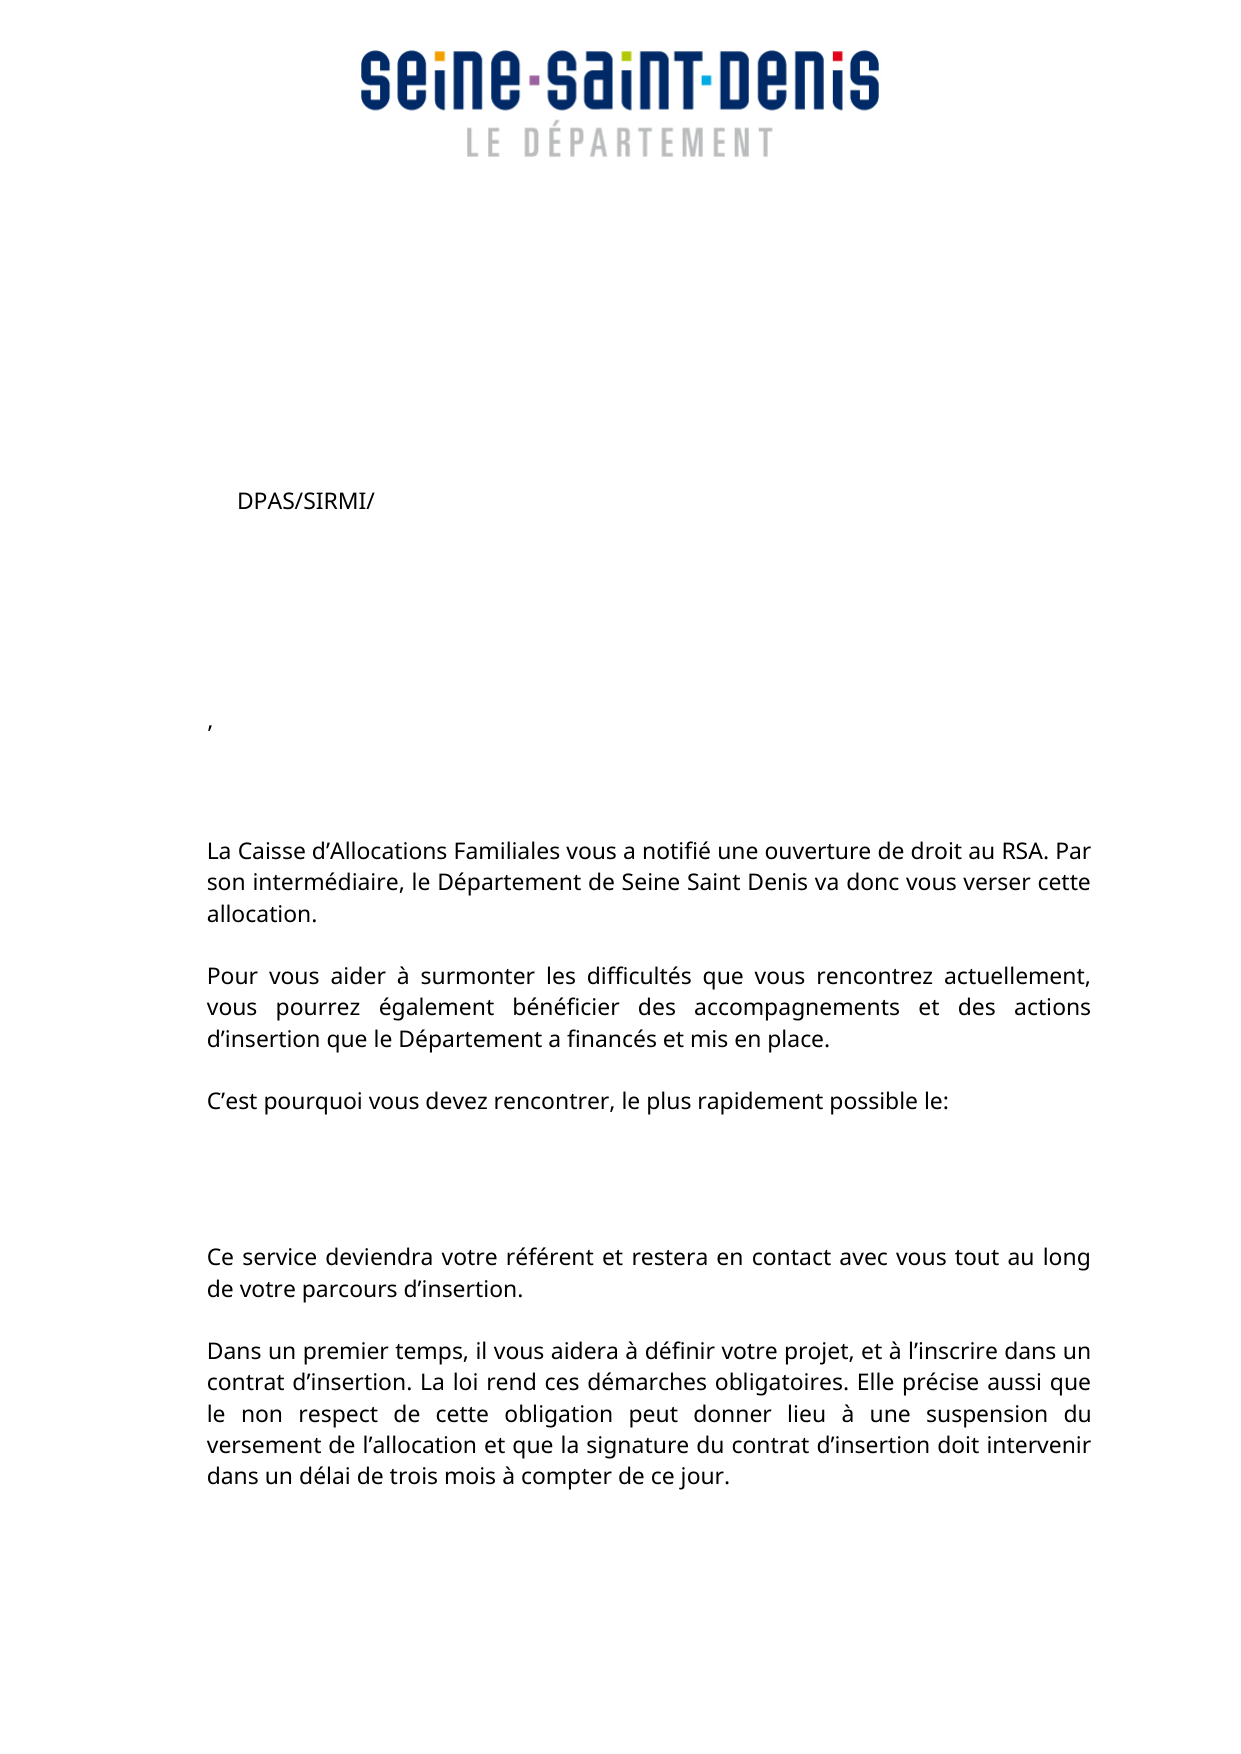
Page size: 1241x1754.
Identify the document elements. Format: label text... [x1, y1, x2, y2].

picture [324, 14, 916, 194]
text Pour vous aider à surmonter les difficultés que vous rencontrez actuellement, vous pourrez également bénéficier des accompagnements et des actions d’insertion que le Département a financés et mis en place. [207, 960, 1092, 1054]
text La Caisse d’Allocations Familiales vous a notifié une ouverture de droit au RSA. Par son intermédiaire, le Département de Seine Saint Denis va donc vous verser cette allocation. [207, 835, 1092, 929]
text , [207, 704, 1092, 735]
text Ce service deviendra votre référent et restera en contact avec vous tout au long de votre parcours d’insertion. [207, 1241, 1092, 1304]
text Dans un premier temps, il vous aidera à définir votre projet, et à l’inscrire dans un contrat d’insertion. La loi rend ces démarches obligatoires. Elle précise aussi que le non respect de cette obligation peut donner lieu à une suspension du versement de l’allocation et que la signature du contrat d’insertion doit intervenir dans un délai de trois mois à compter de ce jour. [207, 1335, 1092, 1491]
text DPAS/SIRMI/ [236, 485, 1092, 516]
text C’est pourquoi vous devez rencontrer, le plus rapidement possible le: [207, 1085, 1092, 1116]
